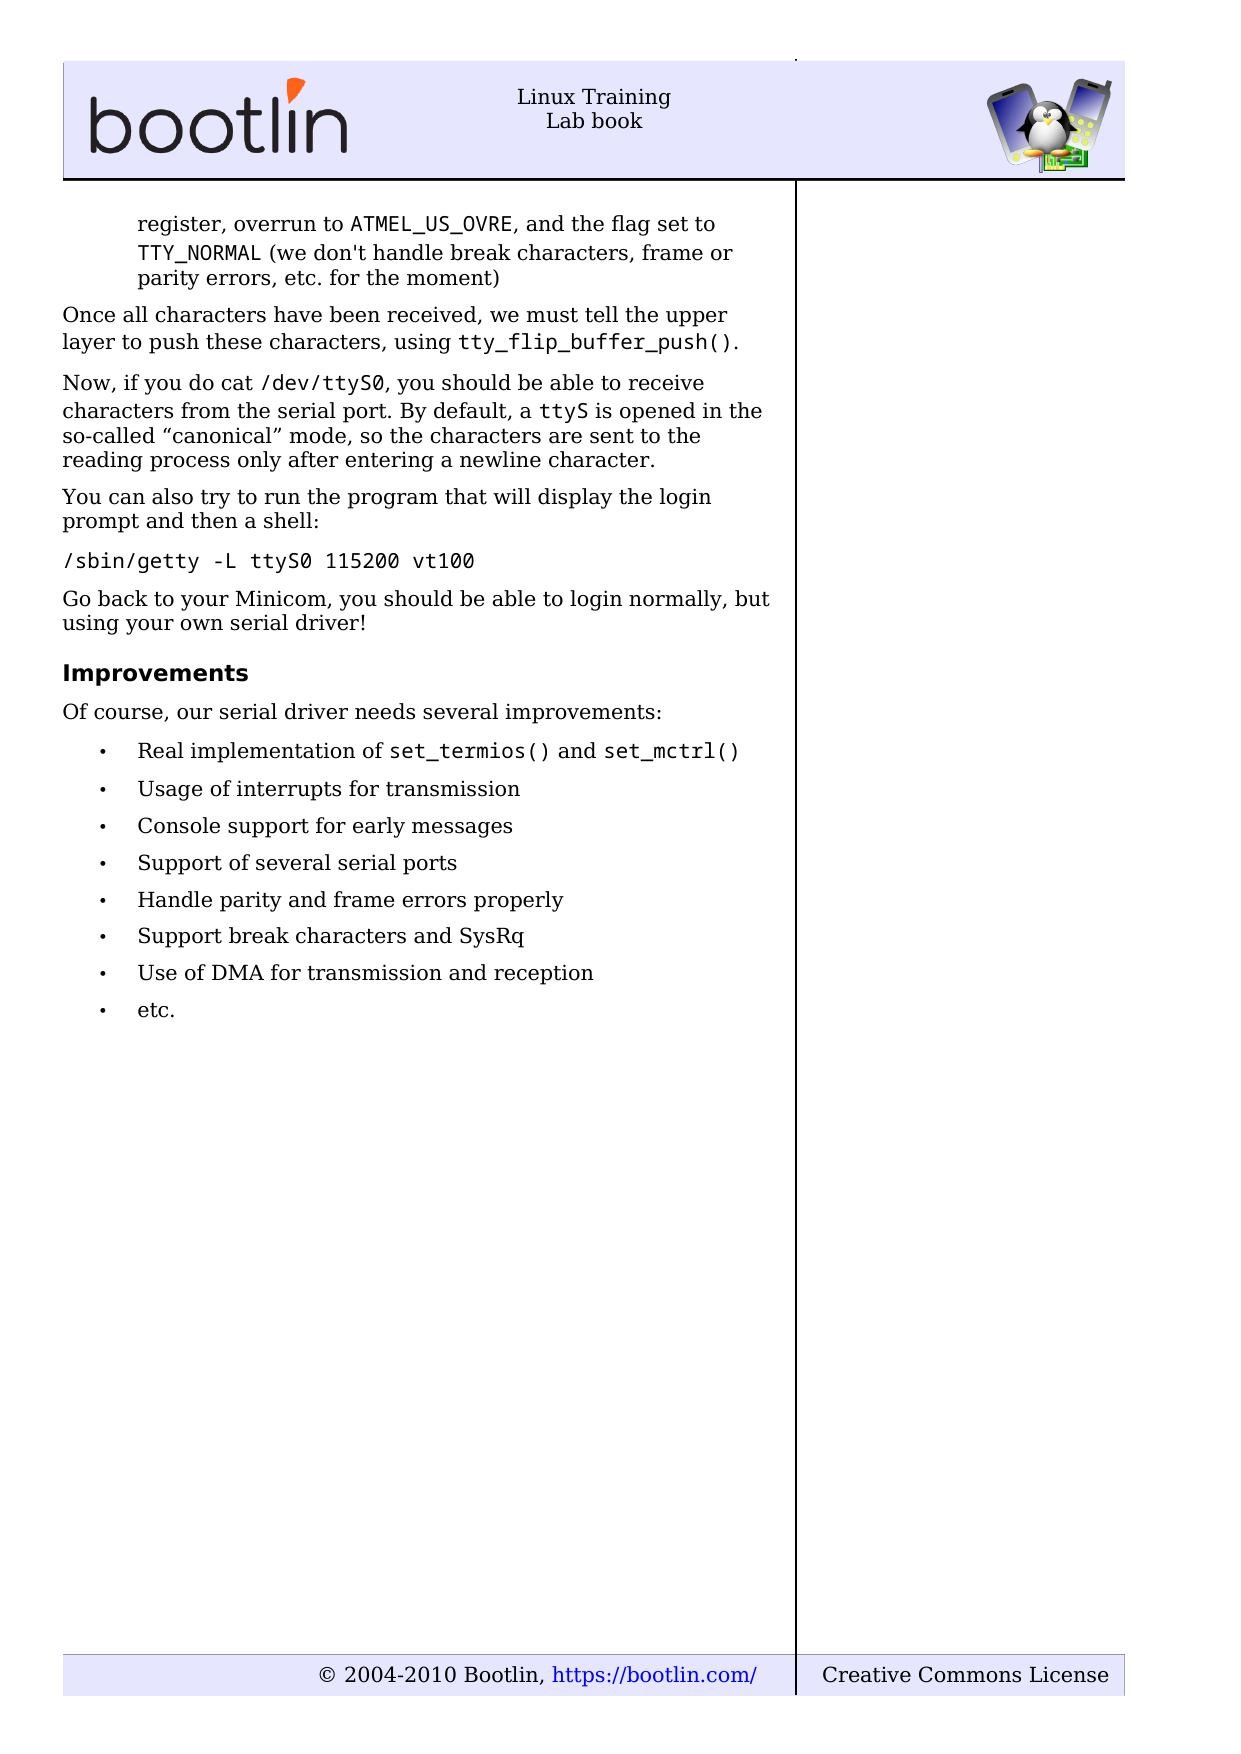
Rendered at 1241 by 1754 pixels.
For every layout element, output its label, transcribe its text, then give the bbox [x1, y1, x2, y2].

list Real implementation of set_termios() and set_mctrl() [99, 737, 792, 765]
text /sbin/getty -L ttyS0 115200 vt100 [62, 546, 777, 574]
picture [980, 67, 1118, 181]
list Support break characters and SysRq [99, 924, 792, 949]
text Once all characters have been received, we must tell the upper layer to push these characters, using tty_flip_buffer_push(). [62, 303, 777, 355]
text Of course, our serial driver needs several improvements: [62, 700, 777, 724]
text Now, if you do cat /dev/ttyS0, you should be able to receive characters from the serial port. By default, a ttyS is opened in the so-called “canonical” mode, so the characters are sent to the reading process only after entering a newline character. [62, 368, 777, 473]
list Use of DMA for transmission and reception [99, 961, 792, 986]
picture [63, 62, 374, 181]
text Go back to your Minicom, you should be able to login normally, but using your own serial driver! [62, 587, 777, 636]
list Usage of interrupts for transmission [99, 777, 792, 802]
subtitle Improvements [62, 661, 792, 687]
list Console support for early messages [99, 814, 792, 838]
list register, overrun to ATMEL_US_OVRE, and the flag set to TTY_NORMAL (we don't handle break characters, frame or parity errors, etc. for the moment) [99, 209, 792, 290]
list Support of several serial ports [99, 851, 792, 875]
list Handle parity and frame errors properly [99, 888, 792, 912]
list etc. [99, 998, 792, 1022]
text You can also try to run the program that will display the login prompt and then a shell: [62, 485, 777, 534]
